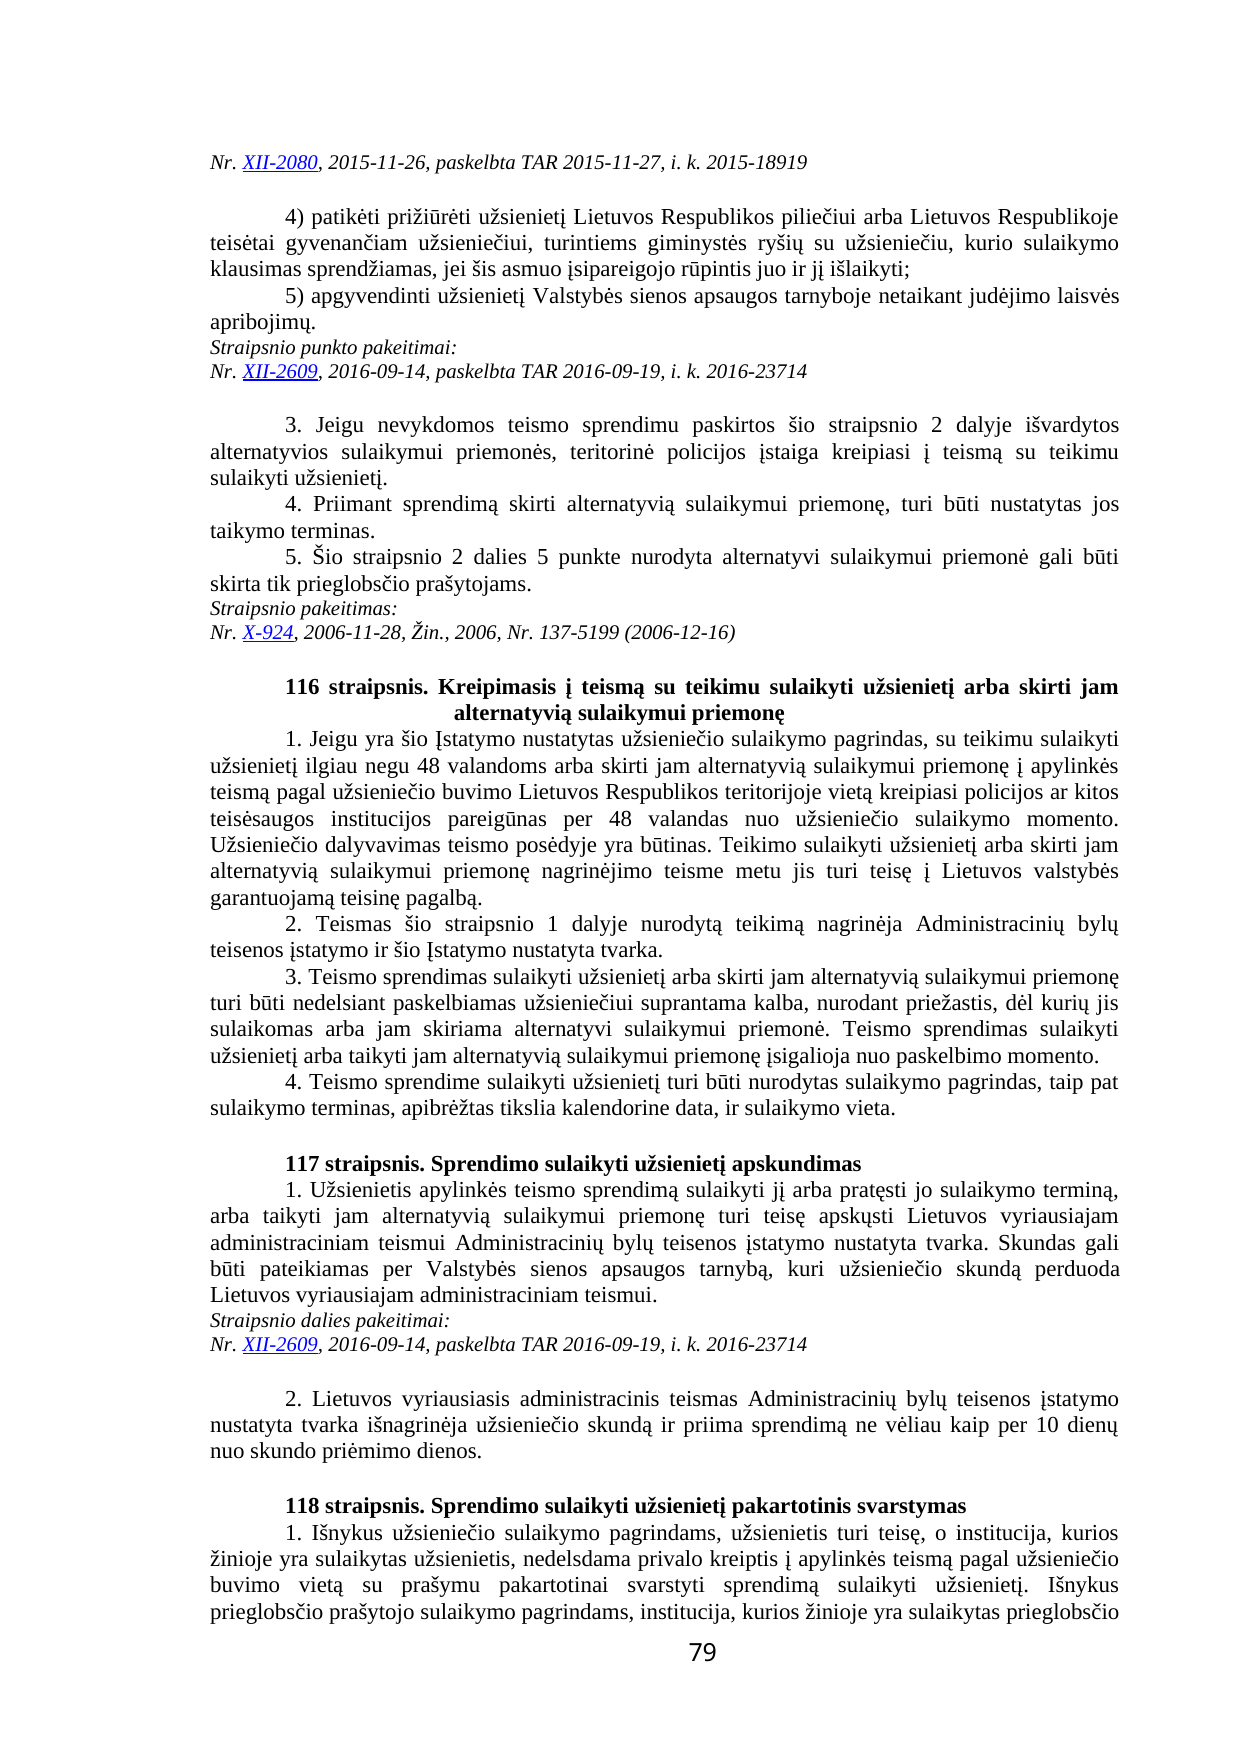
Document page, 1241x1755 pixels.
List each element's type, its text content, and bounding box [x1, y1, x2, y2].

text Nr. X-924, 2006-11-28, Žin., 2006, Nr. 137-5199 (2006-12-16) [210, 620, 1120, 644]
text 5) apgyvendinti užsienietį Valstybės sienos apsaugos tarnyboje netaikant judėjimo laisvės apribojimų. [210, 282, 1120, 334]
text Straipsnio pakeitimas: [210, 596, 1120, 620]
text 4. Teismo sprendime sulaikyti užsienietį turi būti nurodytas sulaikymo pagrindas, taip pat sulaikymo terminas, apibrėžtas tikslia kalendorine data, ir sulaikymo vieta. [210, 1068, 1120, 1121]
text Nr. XII-2080, 2015-11-26, paskelbta TAR 2015-11-27, i. k. 2015-18919 [210, 150, 1120, 174]
text 3. Teismo sprendimas sulaikyti užsienietį arba skirti jam alternatyvią sulaikymui priemonę turi būti nedelsiant paskelbiamas užsieniečiui suprantama kalba, nurodant priežastis, dėl kurių jis sulaikomas arba jam skiriama alternatyvi sulaikymui priemonė. Teismo sprendimas sulaikyti užsienietį arba taikyti jam alternatyvią sulaikymui priemonę įsigalioja nuo paskelbimo momento. [210, 963, 1120, 1068]
text Straipsnio punkto pakeitimai: [210, 334, 1120, 359]
text 116 straipsnis. Kreipimasis į teismą su teikimu sulaikyti užsienietį arba skirti jam alternatyvią sulaikymui priemonę [285, 673, 1120, 726]
text 117 straipsnis. Sprendimo sulaikyti užsienietį apskundimas [210, 1149, 1120, 1176]
text 1. Išnykus užsieniečio sulaikymo pagrindams, užsienietis turi teisę, o institucija, kurios žinioje yra sulaikytas užsienietis, nedelsdama privalo kreiptis į apylinkės teismą pagal užsieniečio buvimo vietą su prašymu pakartotinai svarstyti sprendimą sulaikyti užsienietį. Išnykus prieglobsčio prašytojo sulaikymo pagrindams, institucija, kurios žinioje yra sulaikytas prieglobsčio [210, 1519, 1120, 1624]
text 2. Lietuvos vyriausiasis administracinis teismas Administracinių bylų teisenos įstatymo nustatyta tvarka išnagrinėja užsieniečio skundą ir priima sprendimą ne vėliau kaip per 10 dienų nuo skundo priėmimo dienos. [210, 1384, 1120, 1464]
text Nr. XII-2609, 2016-09-14, paskelbta TAR 2016-09-19, i. k. 2016-23714 [210, 359, 1120, 383]
text 4. Priimant sprendimą skirti alternatyvią sulaikymui priemonę, turi būti nustatytas jos taikymo terminas. [210, 491, 1120, 543]
text 1. Jeigu yra šio Įstatymo nustatytas užsieniečio sulaikymo pagrindas, su teikimu sulaikyti užsienietį ilgiau negu 48 valandoms arba skirti jam alternatyvią sulaikymui priemonę į apylinkės teismą pagal užsieniečio buvimo Lietuvos Respublikos teritorijoje vietą kreipiasi policijos ar kitos teisėsaugos institucijos pareigūnas per 48 valandas nuo užsieniečio sulaikymo momento. Užsieniečio dalyvavimas teismo posėdyje yra būtinas. Teikimo sulaikyti užsienietį arba skirti jam alternatyvią sulaikymui priemonę nagrinėjimo teisme metu jis turi teisę į Lietuvos valstybės garantuojamą teisinę pagalbą. [210, 726, 1120, 910]
text 4) patikėti prižiūrėti užsienietį Lietuvos Respublikos piliečiui arba Lietuvos Respublikoje teisėtai gyvenančiam užsieniečiui, turintiems giminystės ryšių su užsieniečiu, kurio sulaikymo klausimas sprendžiamas, jei šis asmuo įsipareigojo rūpintis juo ir jį išlaikyti; [210, 203, 1120, 282]
text 3. Jeigu nevykdomos teismo sprendimu paskirtos šio straipsnio 2 dalyje išvardytos alternatyvios sulaikymui priemonės, teritorinė policijos įstaiga kreipiasi į teismą su teikimu sulaikyti užsienietį. [210, 411, 1120, 491]
text Nr. XII-2609, 2016-09-14, paskelbta TAR 2016-09-19, i. k. 2016-23714 [210, 1332, 1120, 1356]
text 5. Šio straipsnio 2 dalies 5 punkte nurodyta alternatyvi sulaikymui priemonė gali būti skirta tik prieglobsčio prašytojams. [210, 543, 1120, 596]
text Straipsnio dalies pakeitimai: [210, 1308, 1120, 1332]
text 2. Teismas šio straipsnio 1 dalyje nurodytą teikimą nagrinėja Administracinių bylų teisenos įstatymo ir šio Įstatymo nustatyta tvarka. [210, 910, 1120, 963]
text 118 straipsnis. Sprendimo sulaikyti užsienietį pakartotinis svarstymas [210, 1492, 1120, 1519]
text 1. Užsienietis apylinkės teismo sprendimą sulaikyti jį arba pratęsti jo sulaikymo terminą, arba taikyti jam alternatyvią sulaikymui priemonę turi teisę apskųsti Lietuvos vyriausiajam administraciniam teismui Administracinių bylų teisenos įstatymo nustatyta tvarka. Skundas gali būti pateikiamas per Valstybės sienos apsaugos tarnybą, kuri užsieniečio skundą perduoda Lietuvos vyriausiajam administraciniam teismui. [210, 1176, 1120, 1308]
